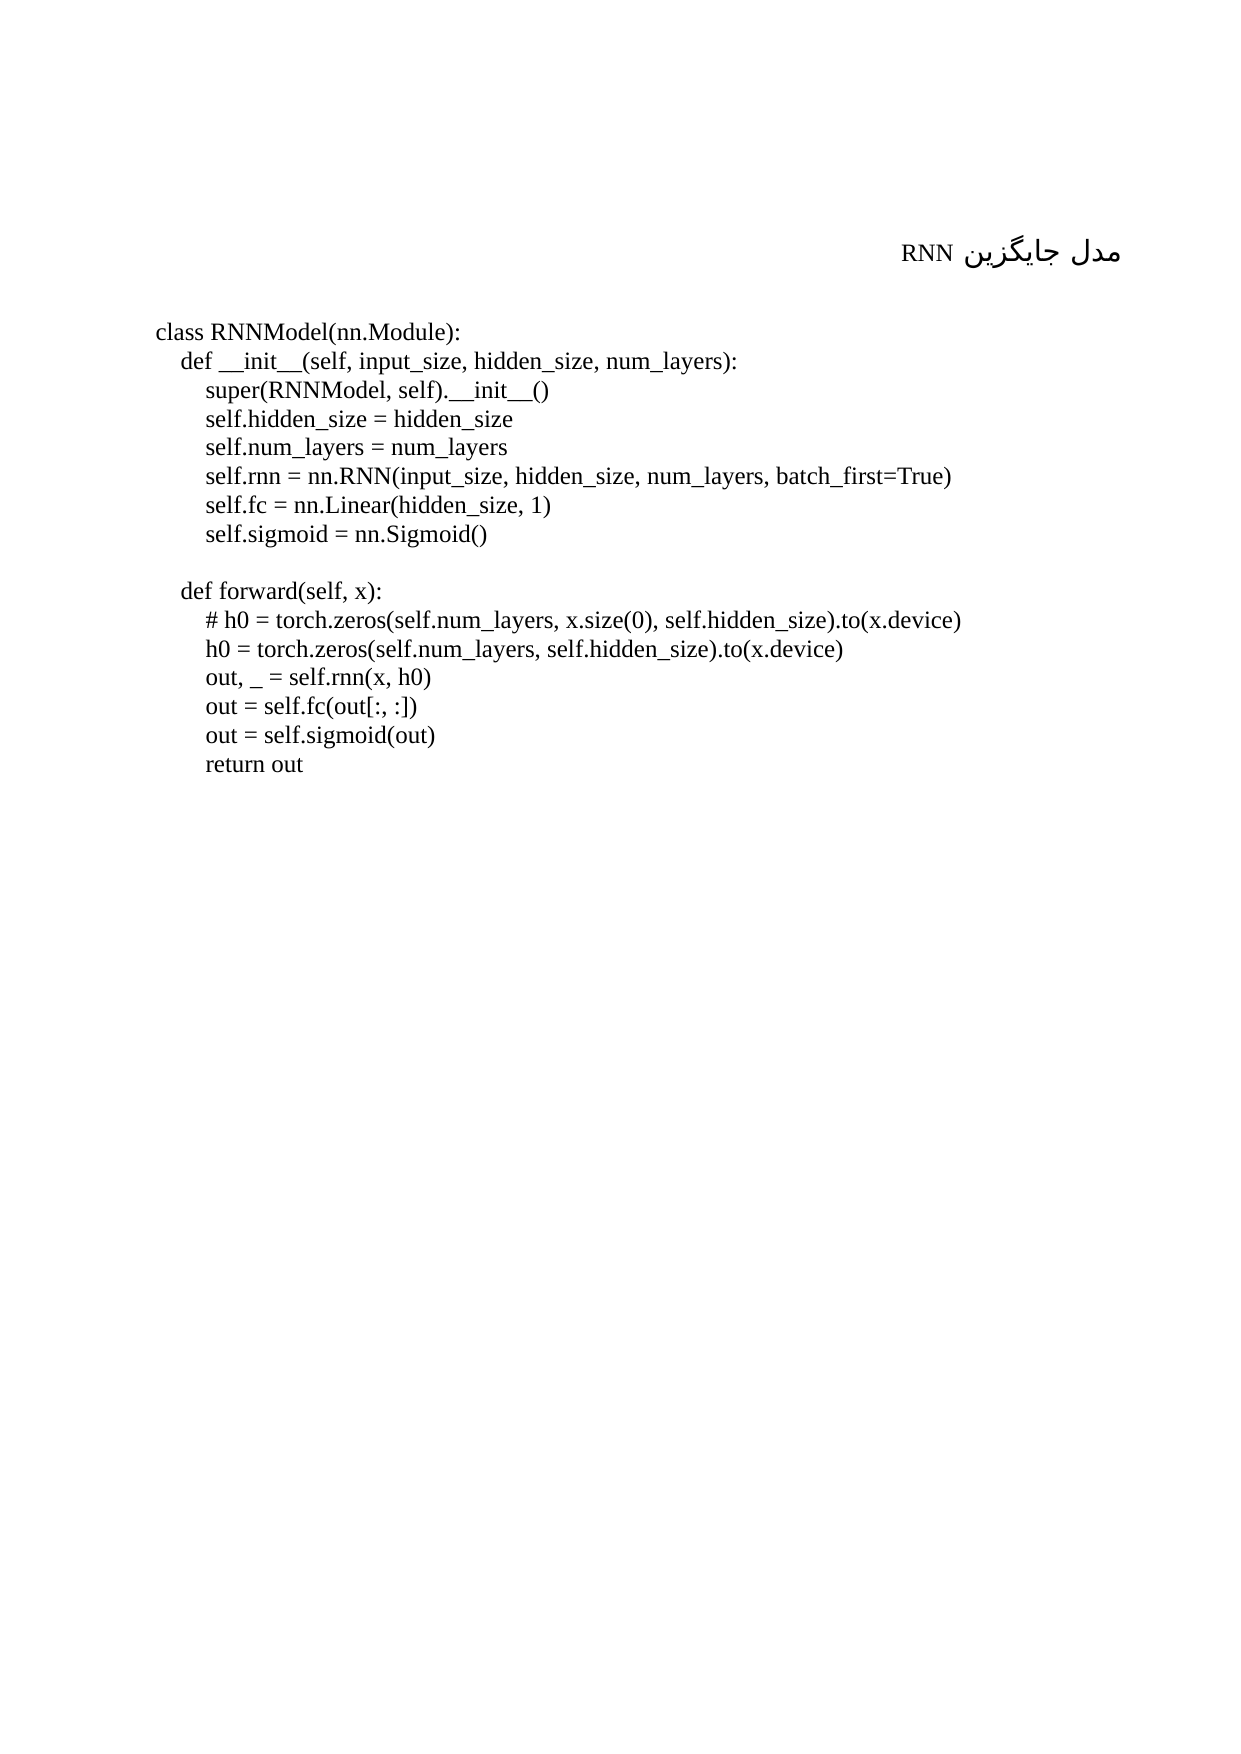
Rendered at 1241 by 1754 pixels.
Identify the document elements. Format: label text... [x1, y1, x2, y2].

text مدل جایگزین RNN [177, 235, 1122, 269]
